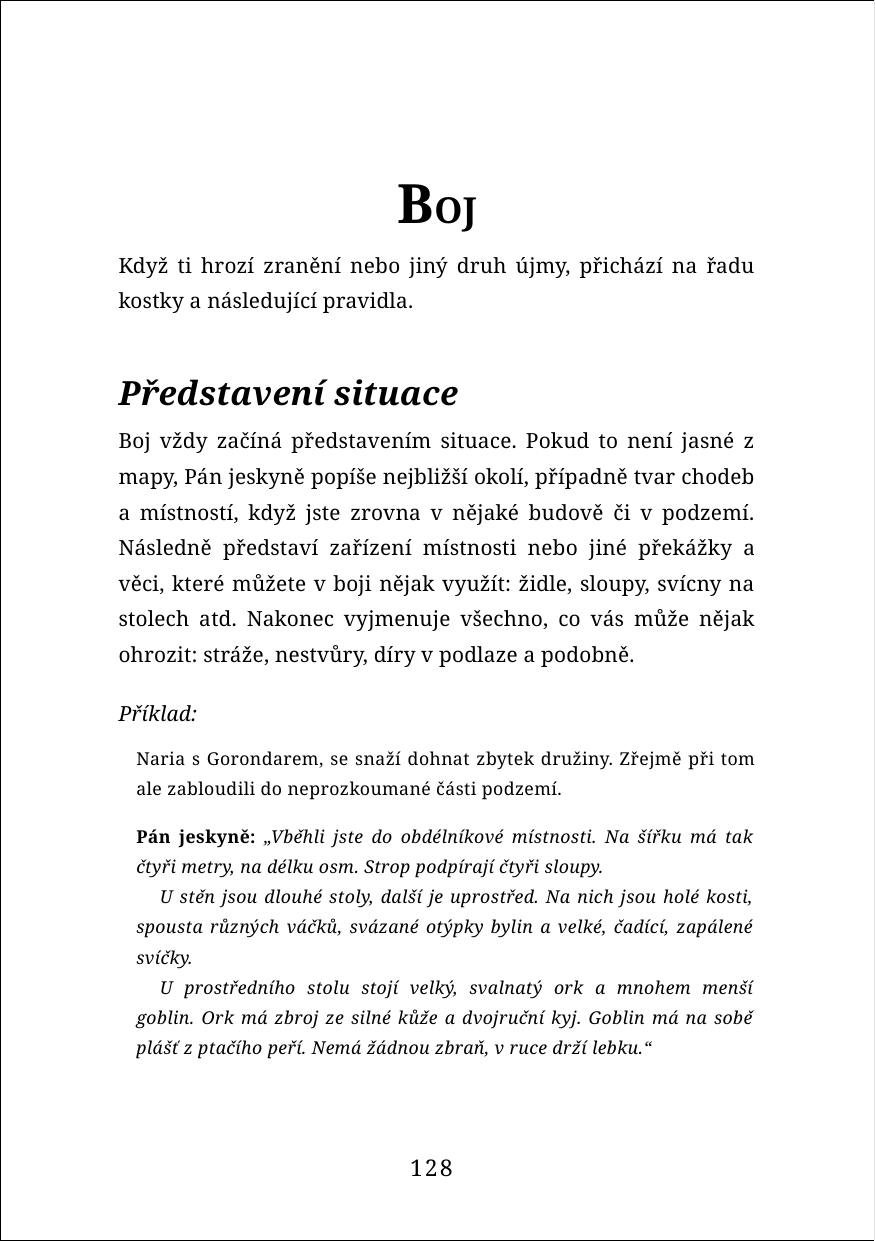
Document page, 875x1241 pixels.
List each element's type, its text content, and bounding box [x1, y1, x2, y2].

text Naria s Gorondarem, se snaží dohnat zbytek družiny. Zřejmě při tom ale zabloudili do neprozkoumané části podzemí. [136, 746, 756, 801]
text Boj vždy začíná představením situace. Pokud to není jasné z mapy, Pán jeskyně popíše nejbližší okolí, případně tvar chodeb a místností, když jste zrovna v nějaké budově či v podzemí. Následně představí zařízení místnosti nebo jiné překážky a věci, které můžete v boji nějak využít: židle, sloupy, svícny na stolech atd. Nakonec vyjmenuje všechno, co vás může nějak ohrozit: stráže, nestvůry, díry v podlaze a podobně. [118, 427, 756, 668]
text Když ti hrozí zranění nebo jiný druh újmy, přichází na řadu kostky a následující pravidla. [118, 251, 756, 315]
subtitle Boj [118, 166, 756, 239]
text Příklad: [118, 699, 756, 727]
text Pán jeskyně: „Vběhli jste do obdélníkové místnosti. Na šířku má tak čtyři metry, na délku osm. Strop podpírají čtyři sloupy. U stěn jsou dlouhé stoly, další je uprostřed. Na nich jsou holé kosti, spousta různých váčků, svázané otýpky bylin a velké, čadící, zapálené svíčky. U prostředního stolu stojí velký, svalnatý ork a mnohem menší goblin. Ork má zbroj ze silné kůže a dvojruční kyj. Goblin má na sobě plášť z ptačího peří. Nemá žádnou zbraň, v ruce drží lebku.“ [136, 824, 756, 1060]
subtitle Představení situace [118, 369, 756, 415]
